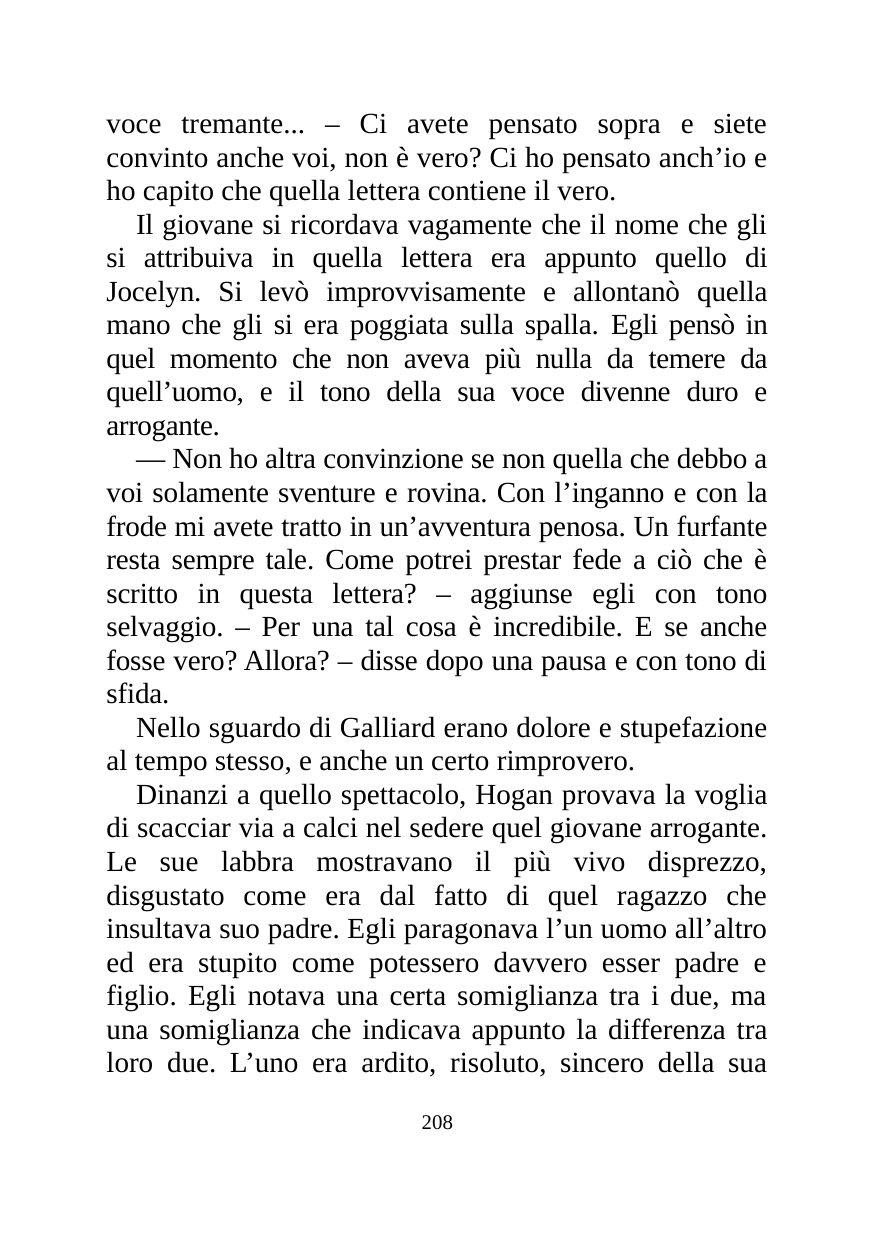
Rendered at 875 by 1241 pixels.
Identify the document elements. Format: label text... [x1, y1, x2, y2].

text Nello sguardo di Galliard erano dolore e stupefazione al tempo stesso, e anche un certo rimprovero. [106, 710, 768, 777]
text — Non ho altra convinzione se non quella che debbo a voi solamente sventure e rovina. Con l’inganno e con la frode mi avete tratto in un’avventura penosa. Un furfante resta sempre tale. Come potrei prestar fede a ciò che è scritto in questa lettera? – aggiunse egli con tono selvaggio. – Per una tal cosa è incredibile. E se anche fosse vero? Allora? – disse dopo una pausa e con tono di sfida. [106, 442, 768, 710]
text Dinanzi a quello spettacolo, Hogan provava la voglia di scacciar via a calci nel sedere quel giovane arrogante. Le sue labbra mostravano il più vivo disprezzo, disgustato come era dal fatto di quel ragazzo che insultava suo padre. Egli paragonava l’un uomo all’altro ed era stupito come potessero davvero esser padre e figlio. Egli notava una certa somiglianza tra i due, ma una somiglianza che indicava appunto la differenza tra loro due. L’uno era ardito, risoluto, sincero della sua [106, 777, 768, 1079]
text voce tremante... – Ci avete pensato sopra e siete convinto anche voi, non è vero? Ci ho pensato anch’io e ho capito che quella lettera contiene il vero. [106, 106, 768, 207]
text Il giovane si ricordava vagamente che il nome che gli si attribuiva in quella lettera era appunto quello di Jocelyn. Si levò improvvisamente e allontanò quella mano che gli si era poggiata sulla spalla. Egli pensò in quel momento che non aveva più nulla da temere da quell’uomo, e il tono della sua voce divenne duro e arrogante. [106, 207, 768, 442]
